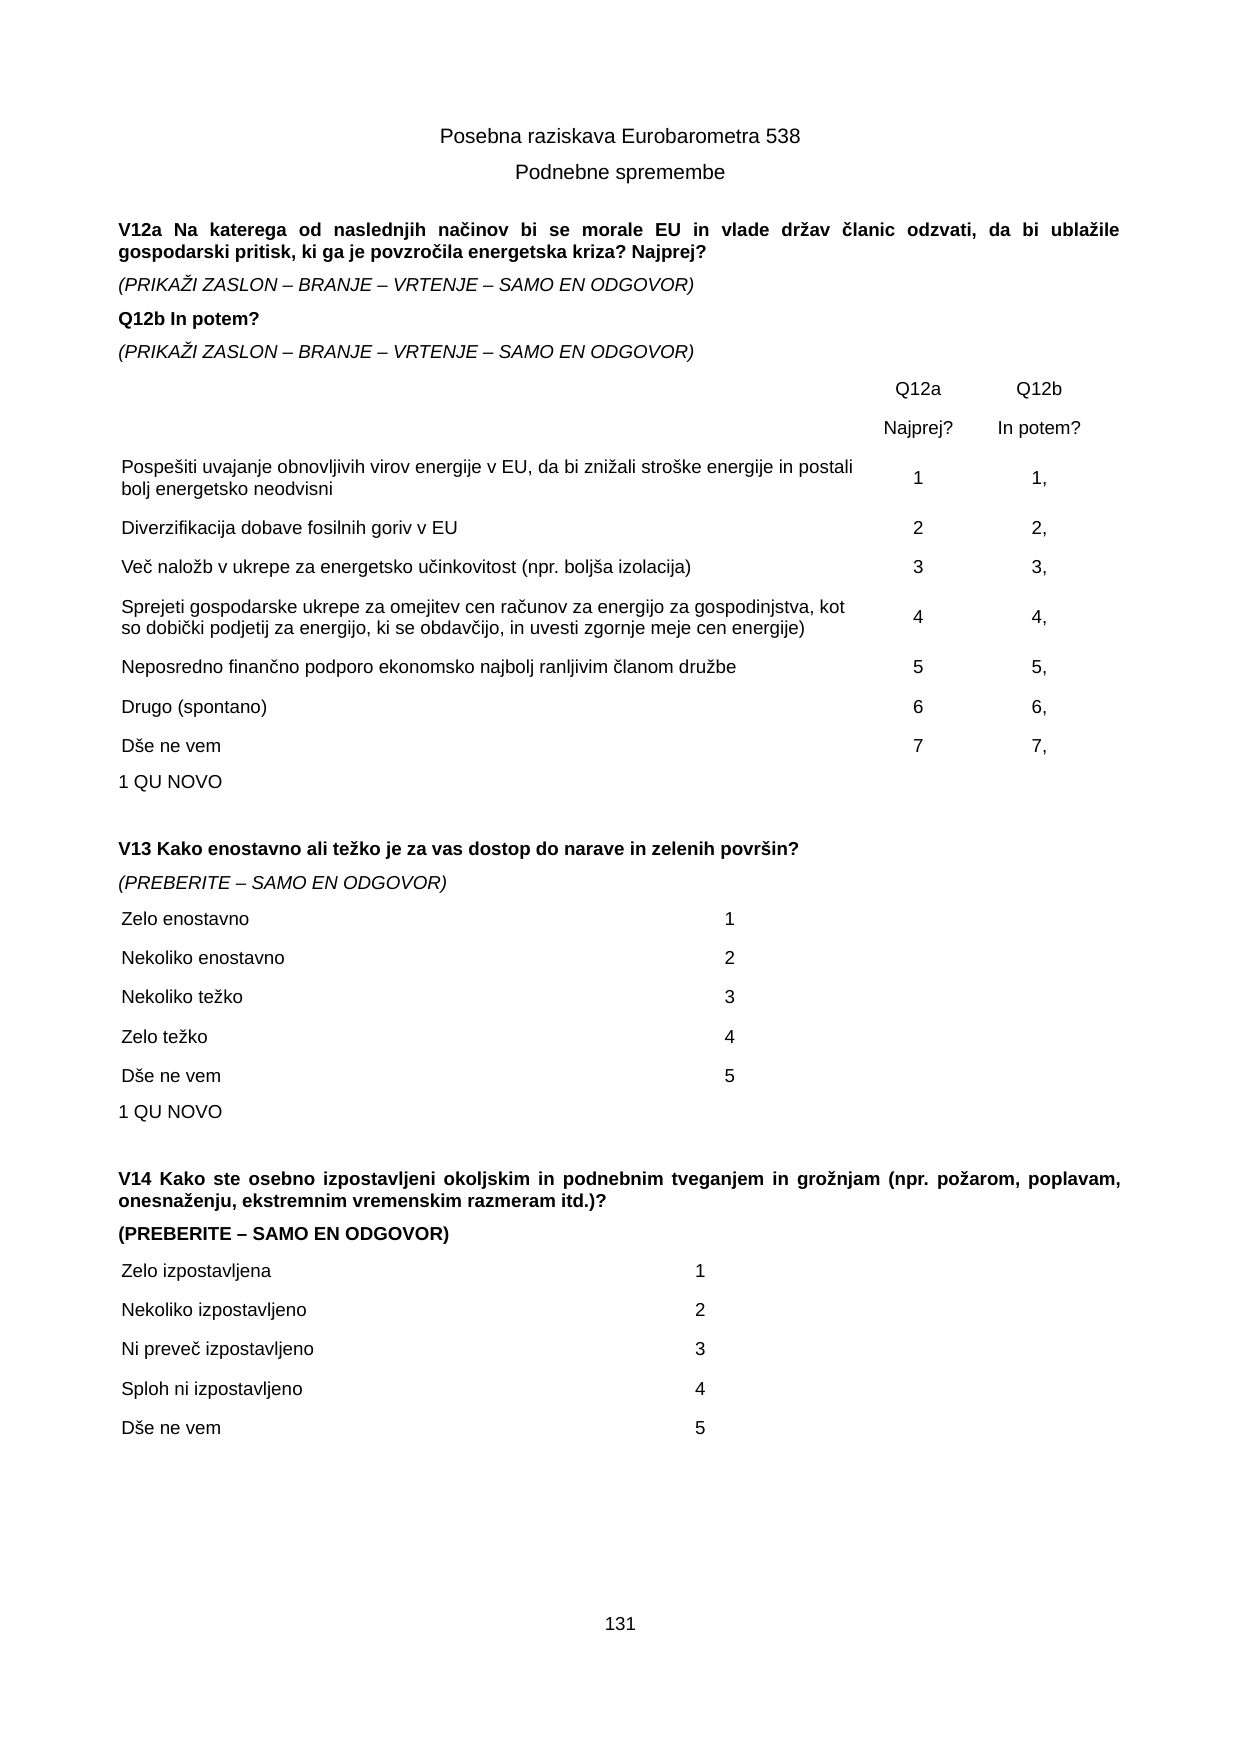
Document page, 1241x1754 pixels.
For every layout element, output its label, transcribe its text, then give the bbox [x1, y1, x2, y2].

table_header Q12a [862, 369, 974, 408]
text Q12b In potem? [118, 308, 1122, 329]
text V13 Kako enostavno ali težko je za vas dostop do narave in zelenih površin? [118, 838, 1122, 859]
table_cell Nekoliko enostavno [118, 938, 599, 977]
table_cell Dše ne vem [118, 726, 862, 765]
table_cell Več naložb v ukrepe za energetsko učinkovitost (npr. boljša izolacija) [118, 547, 862, 587]
text V14 Kako ste osebno izpostavljeni okoljskim in podnebnim tveganjem in grožnjam (npr. požarom, poplavam, onesnaženju, ekstremnim vremenskim razmeram itd.)? [118, 1168, 1122, 1211]
table_cell 2 [862, 508, 974, 547]
table_cell Drugo (spontano) [118, 687, 862, 726]
text (PRIKAŽI ZASLON – BRANJE – VRTENJE – SAMO EN ODGOVOR) [118, 341, 1122, 363]
table_cell Neposredno finančno podporo ekonomsko najbolj ranljivim članom družbe [118, 648, 862, 687]
table_cell Nekoliko izpostavljeno [118, 1290, 569, 1329]
table_cell Pospešiti uvajanje obnovljivih virov energije v EU, da bi znižali stroške energije in postali bolj energetsko neodvisni [118, 447, 862, 508]
text (PREBERITE – SAMO EN ODGOVOR) [118, 871, 1122, 893]
table_cell 2 [599, 938, 738, 977]
table_cell 7 [862, 726, 974, 765]
text V12a Na katerega od naslednjih načinov bi se morale EU in vlade držav članic odzvati, da bi ublažile gospodarski pritisk, ki ga je povzročila energetska kriza? Najprej? [118, 219, 1122, 262]
table_cell 5 [862, 648, 974, 687]
table_cell 6, [974, 687, 1104, 726]
table_cell 5 [599, 1056, 738, 1095]
table_cell Diverzifikacija dobave fosilnih goriv v EU [118, 508, 862, 547]
table_cell 4 [599, 1017, 738, 1056]
table_cell Dše ne vem [118, 1056, 599, 1095]
table_cell 1, [974, 447, 1104, 508]
table_cell 3 [599, 978, 738, 1017]
table_cell 3 [862, 547, 974, 587]
table_cell Zelo težko [118, 1017, 599, 1056]
table_cell 3, [974, 547, 1104, 587]
table_cell Dše ne vem [118, 1408, 569, 1447]
table_header Zelo izpostavljena [118, 1251, 569, 1290]
table_cell Najprej? [862, 408, 974, 447]
table_cell Ni preveč izpostavljeno [118, 1329, 569, 1368]
text (PREBERITE – SAMO EN ODGOVOR) [118, 1223, 1122, 1245]
table_cell Sprejeti gospodarske ukrepe za omejitev cen računov za energijo za gospodinjstva, kot so dobički podjetij za energijo, ki se obdavčijo, in uvesti zgornje meje cen energije) [118, 587, 862, 647]
table_cell 7, [974, 726, 1104, 765]
table_cell [118, 408, 862, 447]
table_header 1 [569, 1251, 708, 1290]
table_header 1 [599, 899, 738, 938]
table_cell 5, [974, 648, 1104, 687]
table_cell 5 [569, 1408, 708, 1447]
table_cell 3 [569, 1329, 708, 1368]
table_cell 6 [862, 687, 974, 726]
text (PRIKAŽI ZASLON – BRANJE – VRTENJE – SAMO EN ODGOVOR) [118, 274, 1122, 296]
table_cell 2, [974, 508, 1104, 547]
table_cell Sploh ni izpostavljeno [118, 1369, 569, 1408]
table_cell 2 [569, 1290, 708, 1329]
table_cell 1 [862, 447, 974, 508]
table_header Zelo enostavno [118, 899, 599, 938]
table_header Q12b [974, 369, 1104, 408]
table_cell 4 [569, 1369, 708, 1408]
table_cell In potem? [974, 408, 1104, 447]
table_header [118, 369, 862, 408]
text 1 QU NOVO [118, 1101, 1122, 1123]
text 1 QU NOVO [118, 771, 1122, 793]
table_cell 4 [862, 587, 974, 647]
table_cell Nekoliko težko [118, 978, 599, 1017]
table_cell 4, [974, 587, 1104, 647]
